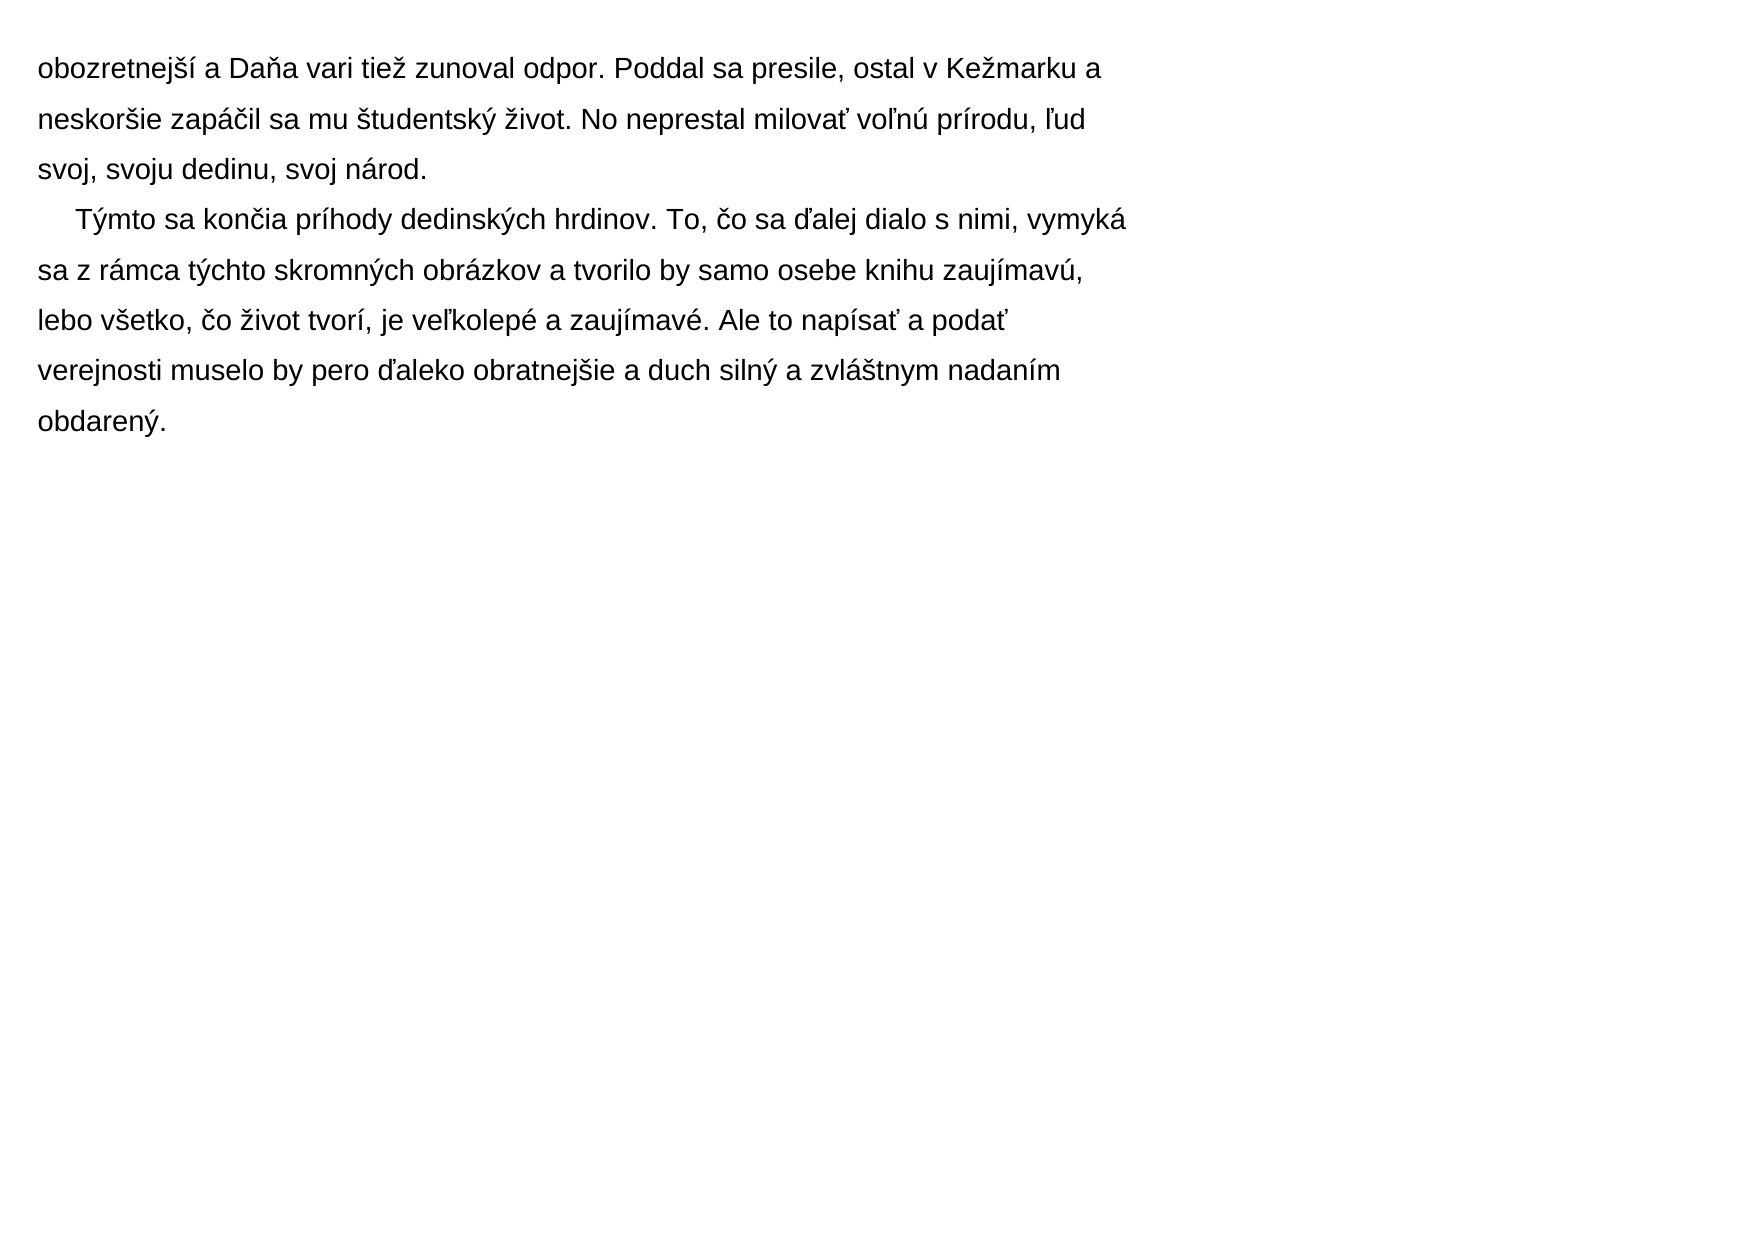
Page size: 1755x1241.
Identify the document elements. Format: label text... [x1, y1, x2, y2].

text obozretnejší a Daňa vari tiež zunoval odpor. Poddal sa presile, ostal v Kežmarku a neskoršie zapáčil sa mu štu­dentský život. No neprestal milovať voľnú prírodu, ľud svoj, svoju dedinu, svoj národ. [37, 51, 1130, 186]
text Týmto sa končia príhody dedinských hrdinov. To, čo sa ďalej dialo s nimi, vymyká sa z rámca týchto skromných obrázkov a tvorilo by samo osebe knihu zaujímavú, lebo všetko, čo život tvorí, je veľkolepé a zaujímavé. Ale to napísať a podať verejnosti muselo by pero ďaleko obratnejšie a duch silný a zvláštnym nadaním obdarený. [37, 202, 1130, 437]
